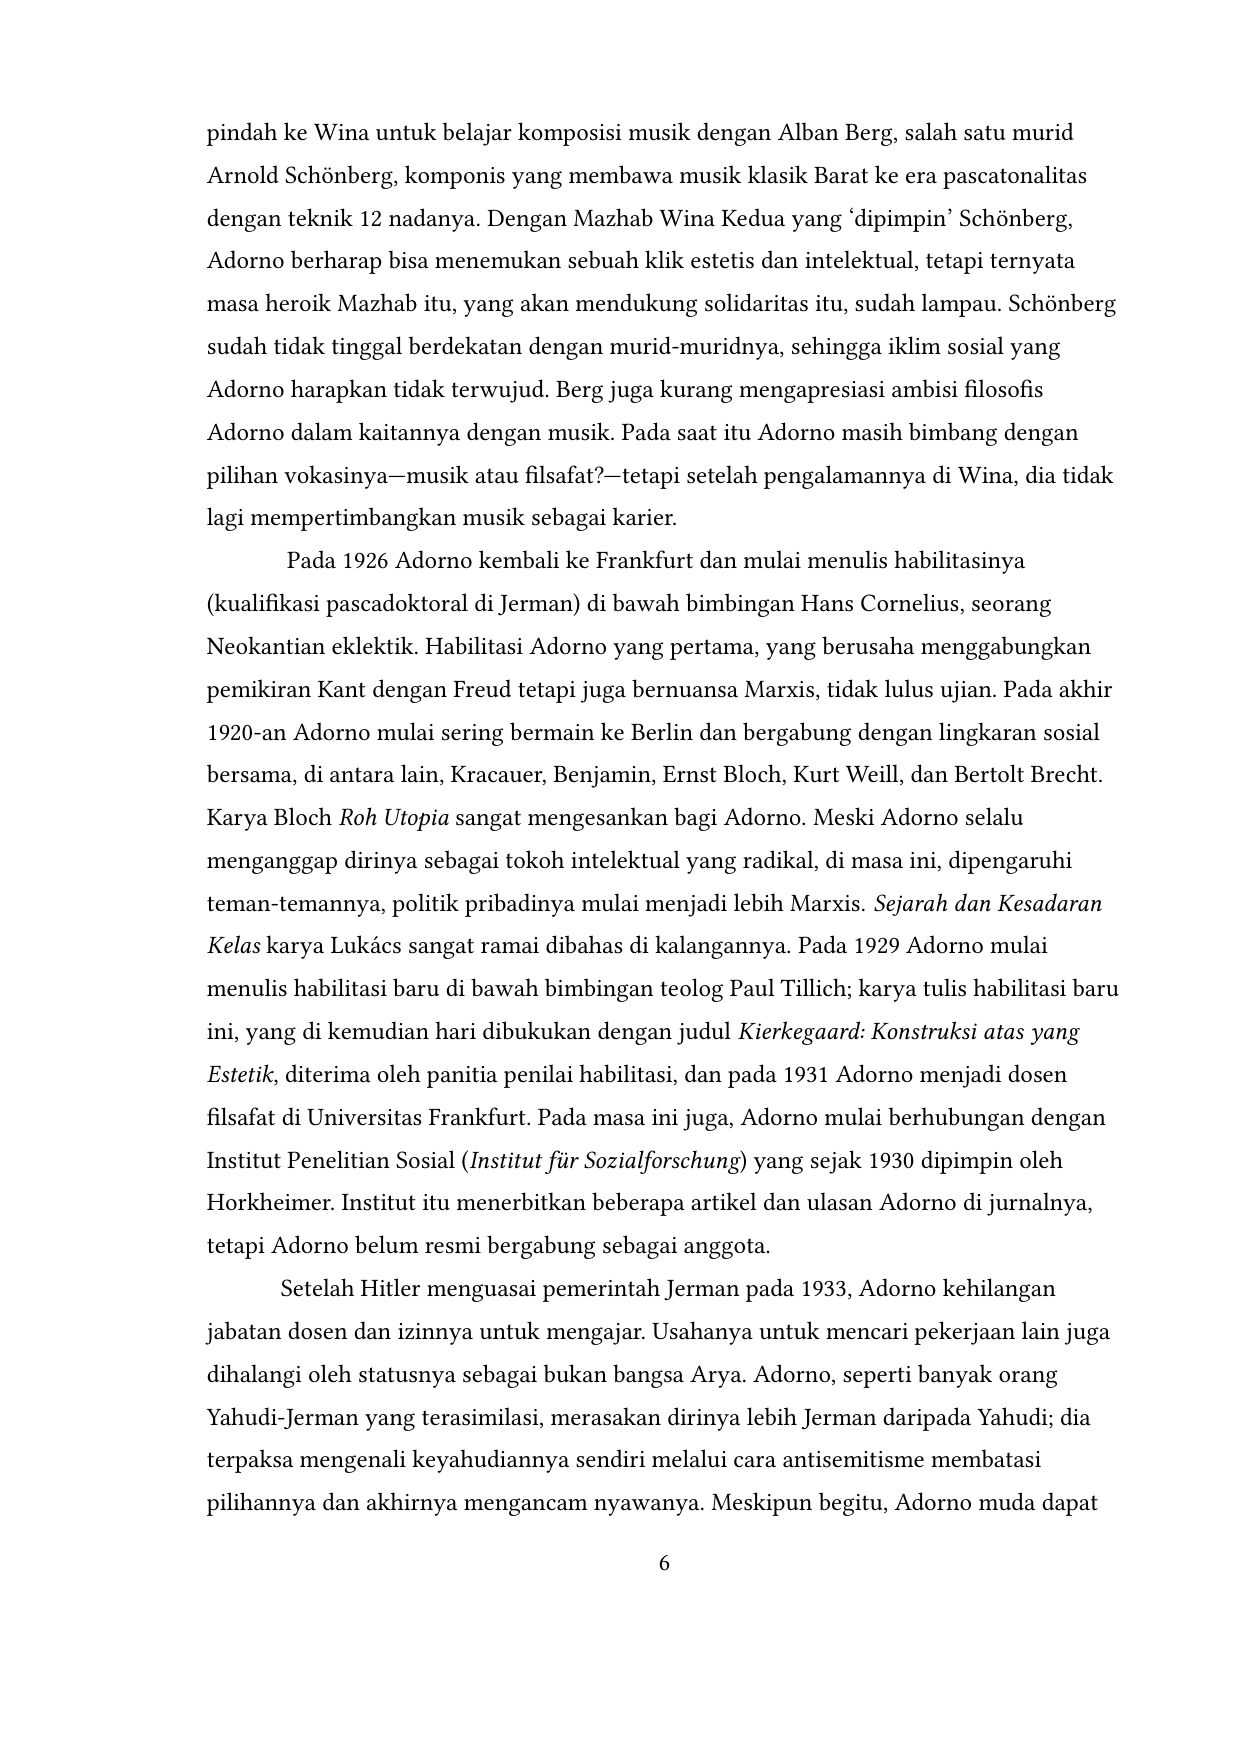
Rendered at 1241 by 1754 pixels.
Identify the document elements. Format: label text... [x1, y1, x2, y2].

text Setelah Hitler menguasai pemerintah Jerman pada 1933, Adorno kehilangan jabatan dosen dan izinnya untuk mengajar. Usahanya untuk mencari pekerjaan lain juga dihalangi oleh statusnya sebagai bukan bangsa Arya. Adorno, seperti banyak orang Yahudi-Jerman yang terasimilasi, merasakan dirinya lebih Jerman daripada Yahudi; dia terpaksa mengenali keyahudiannya sendiri melalui cara antisemitisme membatasi pilihannya dan akhirnya mengancam nyawanya. Meskipun begitu, Adorno muda dapat [207, 1274, 1122, 1517]
text Pada 1926 Adorno kembali ke Frankfurt dan mulai menulis habilitasinya (kualifikasi pascadoktoral di Jerman) di bawah bimbingan Hans Cornelius, seorang Neokantian eklektik. Habilitasi Adorno yang pertama, yang berusaha menggabungkan pemikiran Kant dengan Freud tetapi juga bernuansa Marxis, tidak lulus ujian. Pada akhir 1920-an Adorno mulai sering bermain ke Berlin dan bergabung dengan lingkaran sosial bersama, di antara lain, Kracauer, Benjamin, Ernst Bloch, Kurt Weill, dan Bertolt Brecht. Karya Bloch Roh Utopia sangat mengesankan bagi Adorno. Meski Adorno selalu menganggap dirinya sebagai tokoh intelektual yang radikal, di masa ini, dipengaruhi teman-temannya, politik pribadinya mulai menjadi lebih Marxis. Sejarah dan Kesadaran Kelas karya Lukács sangat ramai dibahas di kalangannya. Pada 1929 Adorno mulai menulis habilitasi baru di bawah bimbingan teolog Paul Tillich; karya tulis habilitasi baru ini, yang di kemudian hari dibukukan dengan judul Kierkegaard: Konstruksi atas yang Estetik, diterima oleh panitia penilai habilitasi, dan pada 1931 Adorno menjadi dosen filsafat di Universitas Frankfurt. Pada masa ini juga, Adorno mulai berhubungan dengan Institut Penelitian Sosial (Institut für Sozialforschung) yang sejak 1930 dipimpin oleh Horkheimer. Institut itu menerbitkan beberapa artikel dan ulasan Adorno di jurnalnya, tetapi Adorno belum resmi bergabung sebagai anggota. [207, 546, 1122, 1260]
text pindah ke Wina untuk belajar komposisi musik dengan Alban Berg, salah satu murid Arnold Schönberg, komponis yang membawa musik klasik Barat ke era pascatonalitas dengan teknik 12 nadanya. Dengan Mazhab Wina Kedua yang ‘dipimpin’ Schönberg, Adorno berharap bisa menemukan sebuah klik estetis dan intelektual, tetapi ternyata masa heroik Mazhab itu, yang akan mendukung solidaritas itu, sudah lampau. Schönberg sudah tidak tinggal berdekatan dengan murid-muridnya, sehingga iklim sosial yang Adorno harapkan tidak terwujud. Berg juga kurang mengapresiasi ambisi filosofis Adorno dalam kaitannya dengan musik. Pada saat itu Adorno masih bimbang dengan pilihan vokasinya—musik atau filsafat?—tetapi setelah pengalamannya di Wina, dia tidak lagi mempertimbangkan musik sebagai karier. [207, 118, 1122, 532]
